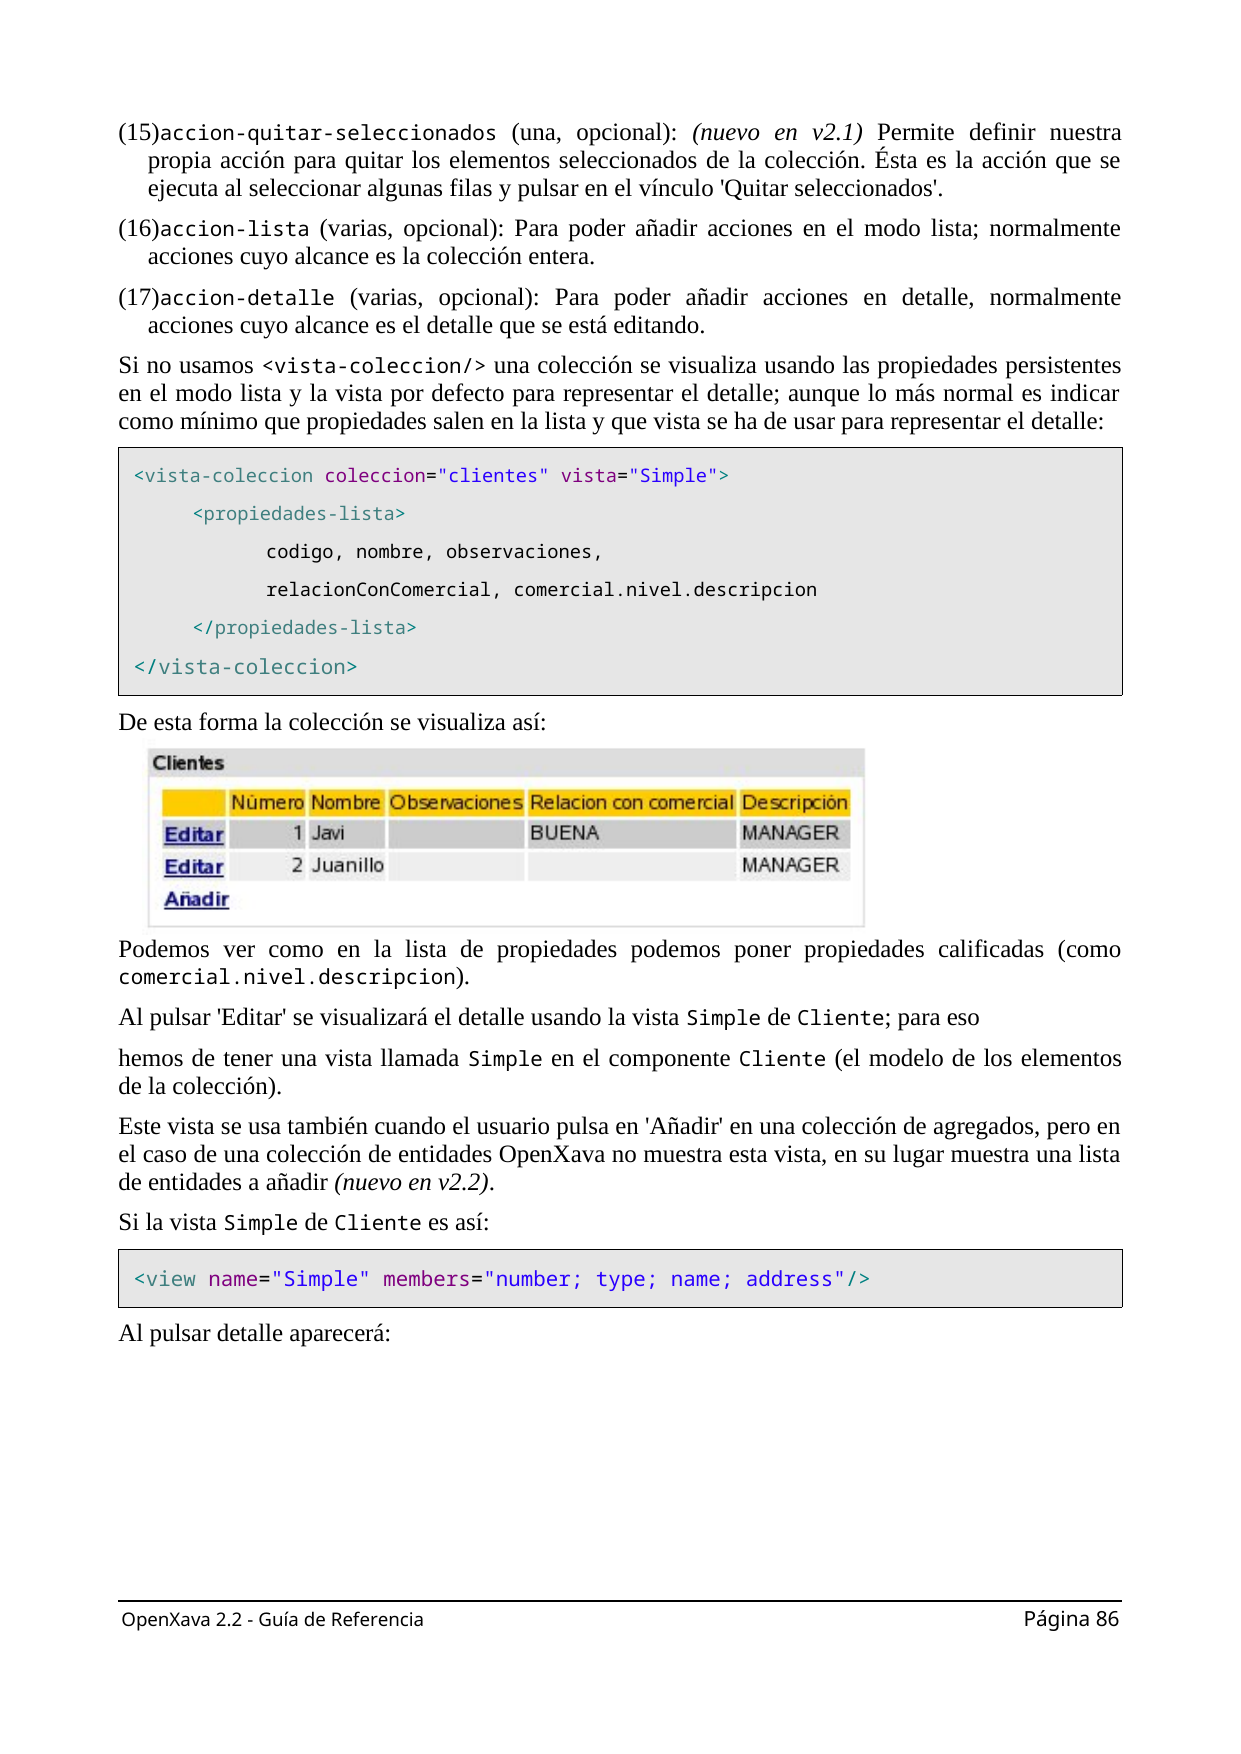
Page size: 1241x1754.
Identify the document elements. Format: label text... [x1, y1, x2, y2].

text Si no usamos <vista-coleccion/> una colección se visualiza usando las propiedades persistentes en el modo lista y la vista por defecto para representar el detalle; aunque lo más normal es indicar como mínimo que propiedades salen en la lista y que vista se ha de usar para representar el detalle: [118, 351, 1122, 435]
text Si la vista Simple de Cliente es así: [118, 1208, 1122, 1236]
text <vista-coleccion coleccion="clientes" vista="Simple"> [119, 448, 1122, 485]
text relacionConComercial, comercial.nivel.descripcion [119, 561, 1122, 599]
text Al pulsar detalle aparecerá: [118, 1319, 1122, 1347]
list accion-quitar-seleccionados (una, opcional): (nuevo en v2.1) Permite definir nuestra propia acción para quitar los elementos seleccionados de la colección. Ésta es la acción que se ejecuta al seleccionar algunas filas y pulsar en el vínculo 'Quitar seleccionados'. [118, 118, 1122, 202]
text Al pulsar 'Editar' se visualizará el detalle usando la vista Simple de Cliente; para eso [118, 1003, 1122, 1031]
text Este vista se usa también cuando el usuario pulsa en 'Añadir' en una colección de agregados, pero en el caso de una colección de entidades OpenXava no muestra esta vista, en su lugar muestra una lista de entidades a añadir (nuevo en v2.2). [118, 1112, 1122, 1196]
text codigo, nombre, observaciones, [119, 523, 1122, 561]
text <view name="Simple" members="number; type; name; address"/> [119, 1250, 1122, 1307]
text De esta forma la colección se visualiza así: [118, 708, 1122, 736]
text </propiedades-lista> [119, 599, 1122, 637]
text <propiedades-lista> [119, 485, 1122, 523]
list accion-detalle (varias, opcional): Para poder añadir acciones en detalle, normalmente acciones cuyo alcance es el detalle que se está editando. [118, 283, 1122, 339]
text </vista-coleccion> [119, 637, 1122, 695]
picture [141, 738, 878, 935]
list accion-lista (varias, opcional): Para poder añadir acciones en el modo lista; normalmente acciones cuyo alcance es la colección entera. [118, 214, 1122, 270]
text hemos de tener una vista llamada Simple en el componente Cliente (el modelo de los elementos de la colección). [118, 1044, 1122, 1100]
text Podemos ver como en la lista de propiedades podemos poner propiedades calificadas (como comercial.nivel.descripcion). [118, 935, 1122, 991]
